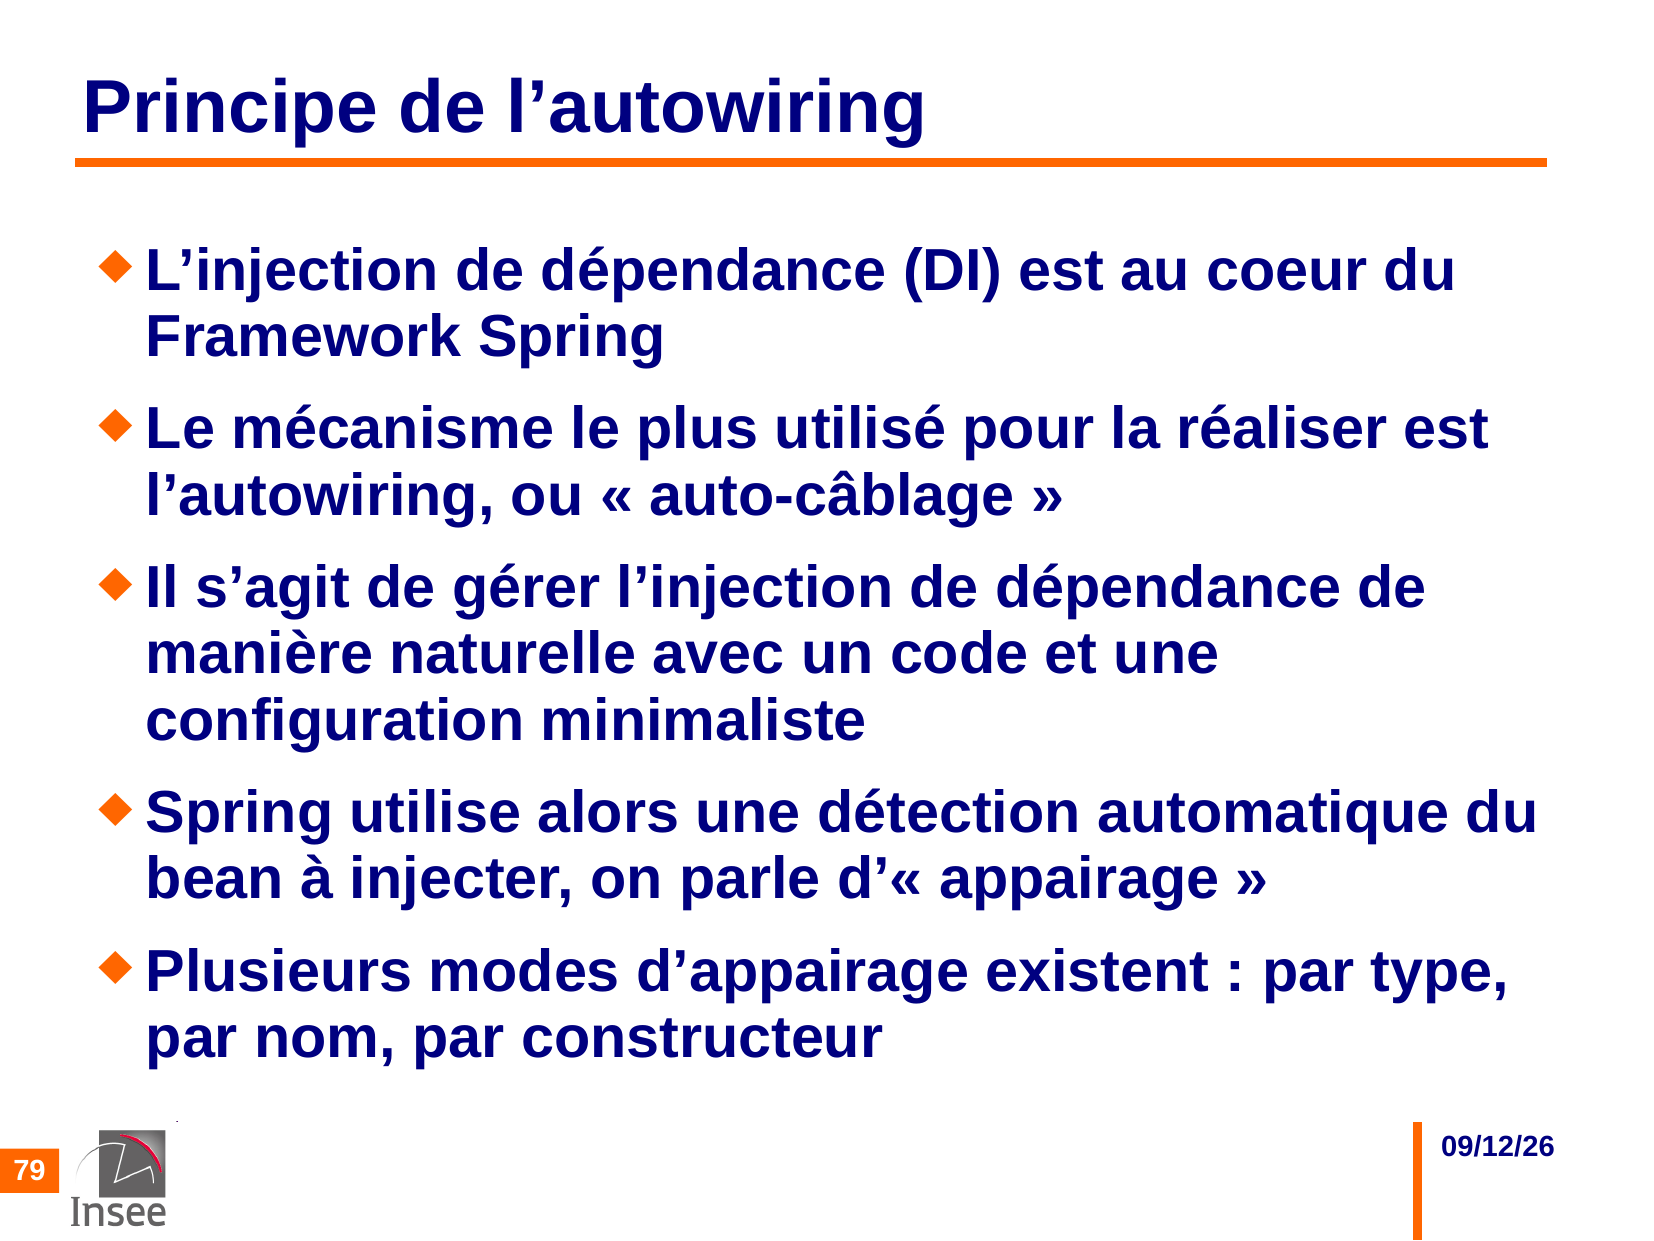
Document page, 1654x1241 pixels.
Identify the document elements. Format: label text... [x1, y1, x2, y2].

picture [62, 1121, 178, 1241]
title Principe de l’autowiring [82, 49, 1619, 163]
list L’injection de dépendance (DI) est au coeur du Framework Spring Le mécanisme le plus utilisé pour la réaliser est l’autowiring, ou « auto-câblage » Il s’agit de gérer l’injection de dépendance de manière naturelle avec un code et une configuration minimaliste Spring utilise alors une détection automatique du bean à injecter, on parle d’« appairage » Plusieurs modes d’appairage existent : par type, par nom, par constructeur [82, 236, 1548, 1087]
